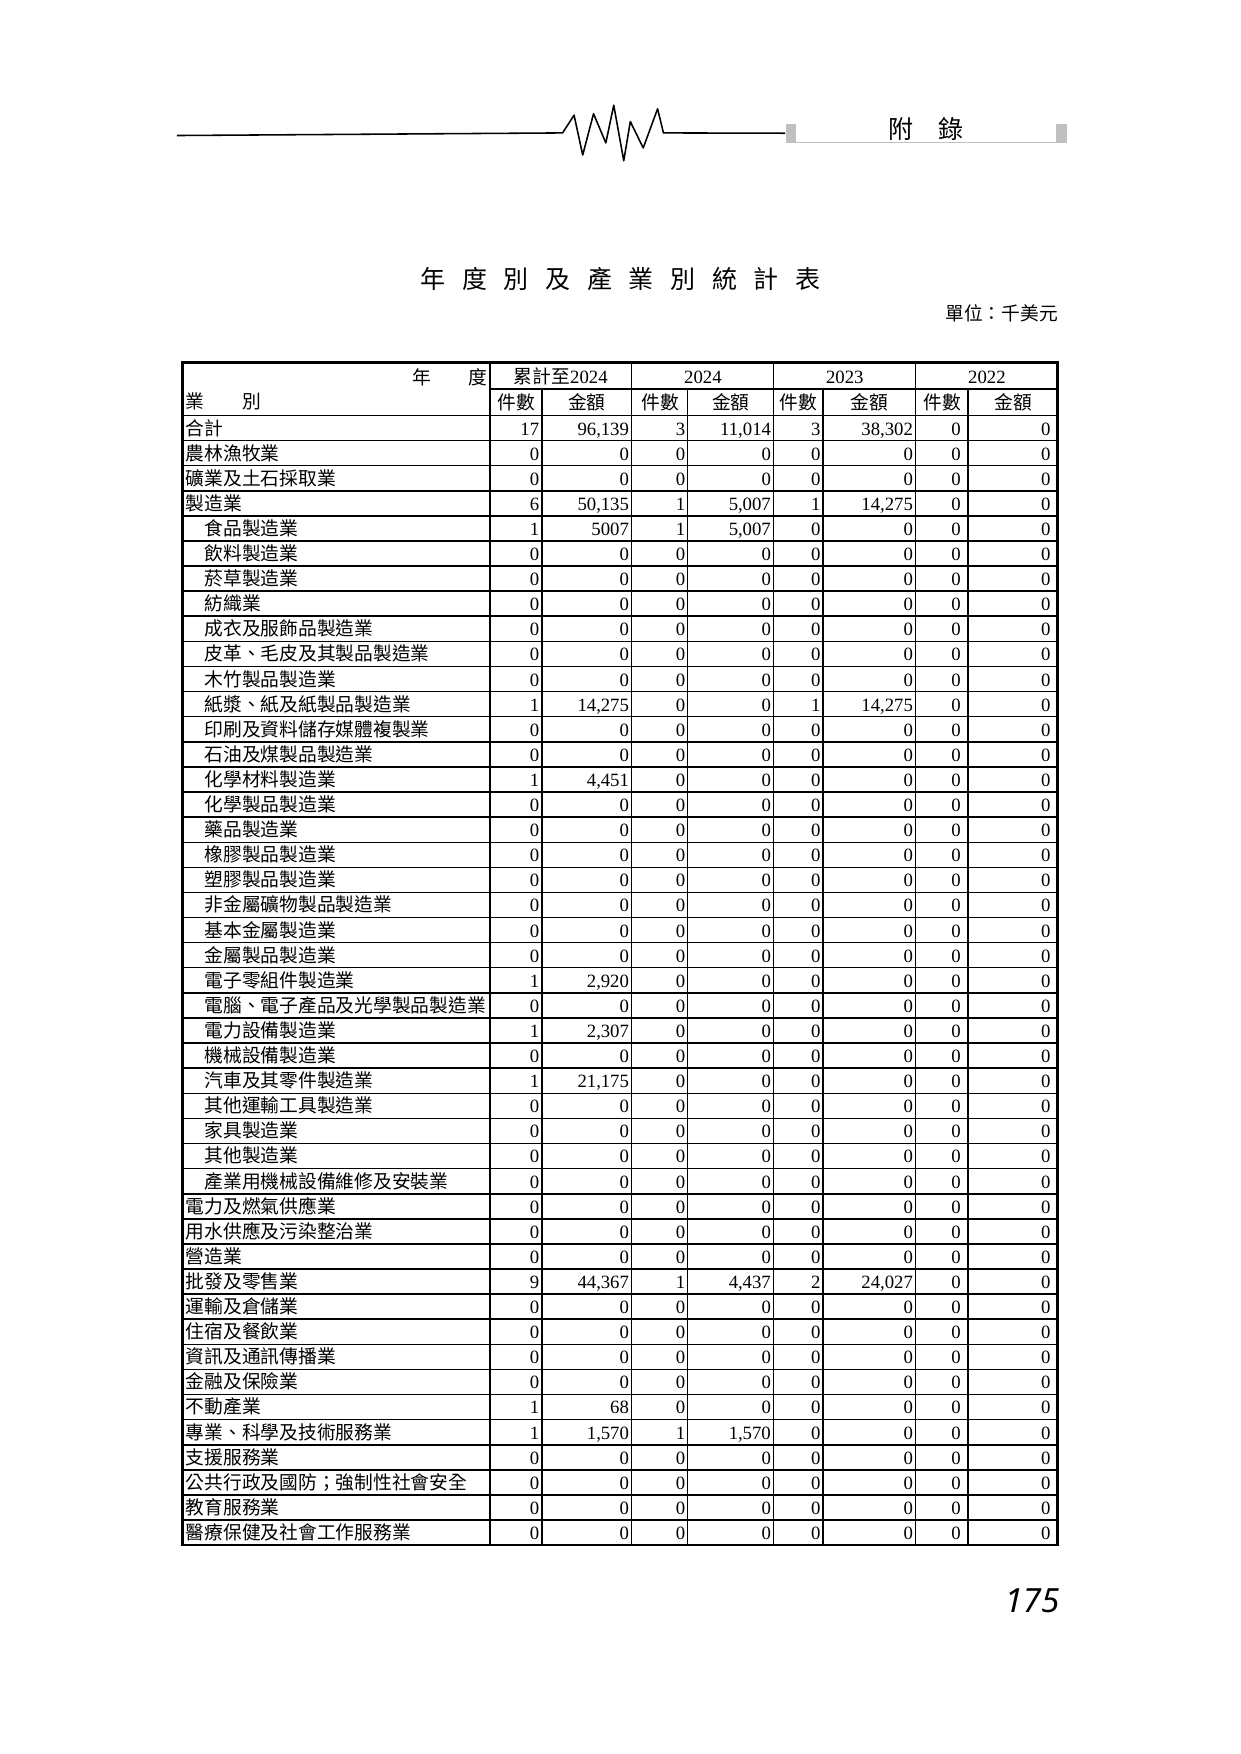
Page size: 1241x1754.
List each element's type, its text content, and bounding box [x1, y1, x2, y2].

table_cell 0 [491, 441, 541, 465]
table_cell 0 [916, 667, 967, 691]
table_cell 0 [969, 466, 1056, 490]
table_cell 0 [774, 968, 822, 992]
table_cell 農林漁牧業 [184, 441, 489, 465]
table_cell 0 [969, 1019, 1056, 1042]
table_cell 0 [688, 642, 773, 666]
table_cell 0 [824, 1320, 915, 1343]
table_cell 紙漿、紙及紙製品製造業 [184, 692, 489, 716]
table_cell 0 [824, 1496, 915, 1519]
table_cell 紡織業 [184, 592, 489, 615]
table_cell 0 [632, 466, 687, 490]
table_cell 0 [969, 743, 1056, 766]
table_cell 0 [916, 1270, 967, 1293]
table_cell 0 [632, 1395, 687, 1419]
table_cell 0 [491, 1320, 541, 1343]
table_cell 0 [491, 1471, 541, 1494]
table_cell 0 [688, 1195, 773, 1218]
table_cell 0 [969, 1295, 1056, 1318]
table_cell 0 [491, 617, 541, 641]
table_cell 基本金屬製造業 [184, 918, 489, 942]
table_cell 0 [688, 617, 773, 641]
table_cell 0 [688, 994, 773, 1017]
table_cell 專業、科學及技術服務業 [184, 1420, 489, 1444]
table_cell 0 [969, 843, 1056, 866]
table_cell 0 [824, 918, 915, 942]
table_cell 0 [969, 1345, 1056, 1368]
table_cell 0 [632, 1295, 687, 1318]
table_cell 0 [774, 1220, 822, 1243]
table_cell 0 [916, 943, 967, 967]
table_header 2023 [774, 364, 915, 388]
table_cell 0 [491, 1446, 541, 1469]
table_cell 飲料製造業 [184, 542, 489, 565]
table_cell 9 [491, 1270, 541, 1293]
table_cell 0 [543, 441, 631, 465]
table_cell 0 [491, 1295, 541, 1318]
table_cell 0 [543, 592, 631, 615]
table_cell 0 [969, 1420, 1056, 1444]
table_cell 4,451 [543, 768, 631, 791]
table_cell 0 [688, 743, 773, 766]
table_cell 68 [543, 1395, 631, 1419]
table_cell 0 [824, 517, 915, 540]
table_cell 0 [774, 1395, 822, 1419]
table_cell 0 [969, 994, 1056, 1017]
table_cell 批發及零售業 [184, 1270, 489, 1293]
table_cell 0 [824, 893, 915, 917]
table_cell 0 [969, 1471, 1056, 1494]
table_cell 0 [688, 1521, 773, 1544]
table_cell 0 [688, 1370, 773, 1394]
table_cell 家具製造業 [184, 1119, 489, 1143]
table_cell 0 [688, 1044, 773, 1067]
table_cell 非金屬礦物製品製造業 [184, 893, 489, 917]
table_cell 1 [491, 692, 541, 716]
table_cell 3 [774, 416, 822, 440]
table_cell 0 [969, 868, 1056, 892]
table_cell 0 [916, 1144, 967, 1168]
table_cell 金額 [543, 390, 631, 414]
table_cell 0 [824, 542, 915, 565]
table_cell 0 [543, 1044, 631, 1067]
table_cell 0 [969, 1069, 1056, 1092]
table_cell 0 [543, 994, 631, 1017]
table_cell 0 [543, 1446, 631, 1469]
table_cell 0 [632, 667, 687, 691]
table_cell 0 [774, 1094, 822, 1117]
table_cell 0 [824, 994, 915, 1017]
table_cell 0 [824, 466, 915, 490]
table_cell 0 [916, 592, 967, 615]
table_cell 0 [969, 1169, 1056, 1193]
table_cell 0 [916, 893, 967, 917]
table_cell 0 [916, 1195, 967, 1218]
table_cell 0 [969, 1270, 1056, 1293]
table_cell 0 [916, 1320, 967, 1343]
table_cell 製造業 [184, 492, 489, 515]
table_cell 0 [688, 667, 773, 691]
table_cell 金額 [969, 390, 1056, 414]
table_cell 0 [632, 1069, 687, 1092]
table_cell 1 [491, 1420, 541, 1444]
table_cell 0 [632, 1019, 687, 1042]
table_cell 0 [969, 692, 1056, 716]
table_cell 0 [543, 1245, 631, 1268]
table_cell 0 [824, 1446, 915, 1469]
table_cell 0 [824, 617, 915, 641]
table_cell 0 [543, 1094, 631, 1117]
table_cell 0 [632, 642, 687, 666]
table_cell 電力及燃氣供應業 [184, 1195, 489, 1218]
table_cell 資訊及通訊傳播業 [184, 1345, 489, 1368]
table_cell 0 [632, 1370, 687, 1394]
table_cell 0 [543, 466, 631, 490]
table_cell 0 [969, 1119, 1056, 1143]
table_cell 0 [824, 1019, 915, 1042]
table_cell 0 [824, 567, 915, 590]
table_cell 0 [969, 517, 1056, 540]
table_cell 0 [969, 1395, 1056, 1419]
table_cell 0 [824, 1395, 915, 1419]
table_cell 0 [969, 717, 1056, 741]
table_cell 0 [916, 1094, 967, 1117]
table_cell 44,367 [543, 1270, 631, 1293]
table_cell 0 [774, 1320, 822, 1343]
table_cell 0 [688, 1069, 773, 1092]
text 年度別及產業別統計表 [183, 236, 1058, 299]
table_cell 其他製造業 [184, 1144, 489, 1168]
table_cell 0 [774, 893, 822, 917]
table_cell 0 [916, 1119, 967, 1143]
table_cell 0 [543, 1370, 631, 1394]
table_cell 0 [916, 1069, 967, 1092]
table_cell 0 [916, 1420, 967, 1444]
table_cell 住宿及餐飲業 [184, 1320, 489, 1343]
table_cell 0 [824, 1420, 915, 1444]
table_cell 電腦、電子產品及光學製品製造業 [184, 994, 489, 1017]
table_cell 2,307 [543, 1019, 631, 1042]
table_cell 0 [774, 1195, 822, 1218]
table_cell 0 [491, 1119, 541, 1143]
table_cell 0 [688, 768, 773, 791]
table_cell 5,007 [688, 492, 773, 515]
table_cell 0 [824, 1144, 915, 1168]
table_cell 0 [824, 868, 915, 892]
table_cell 0 [916, 1446, 967, 1469]
table_cell 0 [688, 843, 773, 866]
table_cell 0 [491, 1195, 541, 1218]
table_cell 0 [824, 968, 915, 992]
table_cell 11,014 [688, 416, 773, 440]
table_cell 0 [632, 1144, 687, 1168]
table_cell 0 [774, 1345, 822, 1368]
table_cell 電力設備製造業 [184, 1019, 489, 1042]
table_cell 件數 [916, 390, 967, 414]
table_cell 其他運輸工具製造業 [184, 1094, 489, 1117]
table_cell 1,570 [688, 1420, 773, 1444]
table_cell 0 [543, 1345, 631, 1368]
table_cell 0 [969, 1521, 1056, 1544]
table_cell 0 [969, 943, 1056, 967]
table_cell 0 [632, 1169, 687, 1193]
table_cell 0 [824, 642, 915, 666]
table_cell 0 [543, 793, 631, 816]
table_cell 0 [774, 1420, 822, 1444]
table_cell 0 [969, 1446, 1056, 1469]
table_cell 食品製造業 [184, 517, 489, 540]
table_cell 0 [543, 617, 631, 641]
table_cell 0 [632, 868, 687, 892]
table_cell 0 [491, 743, 541, 766]
table_cell 0 [824, 1094, 915, 1117]
table_cell 0 [969, 1320, 1056, 1343]
table_cell 0 [824, 1521, 915, 1544]
table_cell 0 [491, 567, 541, 590]
table_cell 0 [824, 1195, 915, 1218]
table_cell 0 [916, 743, 967, 766]
table_cell 0 [688, 1094, 773, 1117]
table_cell 0 [543, 1471, 631, 1494]
table_cell 0 [688, 692, 773, 716]
table_cell 0 [632, 893, 687, 917]
table_cell 0 [688, 1395, 773, 1419]
table_cell 0 [969, 1220, 1056, 1243]
table_cell 公共行政及國防；強制性社會安全 [184, 1471, 489, 1494]
table_cell 0 [491, 717, 541, 741]
table_cell 0 [491, 642, 541, 666]
table_cell 0 [916, 868, 967, 892]
table_cell 0 [774, 1019, 822, 1042]
table_cell 0 [916, 1395, 967, 1419]
table_cell 1 [491, 517, 541, 540]
table_cell 0 [969, 492, 1056, 515]
table_cell 0 [916, 1496, 967, 1519]
table_cell 0 [688, 943, 773, 967]
table_cell 運輸及倉儲業 [184, 1295, 489, 1318]
table_cell 0 [632, 1471, 687, 1494]
table_cell 0 [969, 768, 1056, 791]
table_cell 0 [491, 1245, 541, 1268]
table_cell 0 [543, 843, 631, 866]
table_cell 0 [824, 717, 915, 741]
table_cell 0 [632, 843, 687, 866]
text 單位：千美元 [183, 299, 1058, 326]
table_cell 0 [774, 617, 822, 641]
table_cell 0 [916, 492, 967, 515]
table_cell 0 [824, 1220, 915, 1243]
table_cell 0 [774, 1471, 822, 1494]
table_cell 金額 [688, 390, 773, 414]
table_cell 0 [688, 441, 773, 465]
table_cell 1 [491, 1019, 541, 1042]
table_cell 0 [491, 893, 541, 917]
table_cell 0 [632, 743, 687, 766]
table_cell 0 [824, 1345, 915, 1368]
table_cell 0 [632, 793, 687, 816]
table_cell 0 [774, 1521, 822, 1544]
table_cell 0 [969, 1496, 1056, 1519]
table_cell 0 [491, 1370, 541, 1394]
table_cell 金融及保險業 [184, 1370, 489, 1394]
table_cell 0 [824, 818, 915, 841]
table_cell 0 [632, 1094, 687, 1117]
table_cell 14,275 [824, 692, 915, 716]
table_cell 0 [688, 1169, 773, 1193]
table_cell 0 [774, 542, 822, 565]
table_cell 0 [774, 517, 822, 540]
table_cell 0 [688, 893, 773, 917]
table_cell 支援服務業 [184, 1446, 489, 1469]
table_cell 0 [543, 743, 631, 766]
table_cell 0 [632, 1245, 687, 1268]
table_cell 醫療保健及社會工作服務業 [184, 1521, 489, 1544]
table_cell 石油及煤製品製造業 [184, 743, 489, 766]
table_cell 0 [491, 667, 541, 691]
table_cell 1 [632, 1420, 687, 1444]
table_cell 0 [916, 1521, 967, 1544]
table_cell 1,570 [543, 1420, 631, 1444]
table_cell 0 [916, 1019, 967, 1042]
table_cell 14,275 [824, 492, 915, 515]
table_cell 0 [543, 943, 631, 967]
table_cell 0 [543, 893, 631, 917]
table_cell 0 [774, 743, 822, 766]
table_cell 1 [774, 492, 822, 515]
table_cell 0 [969, 416, 1056, 440]
table_cell 0 [916, 843, 967, 866]
table_cell 0 [543, 868, 631, 892]
table_cell 0 [824, 1069, 915, 1092]
table_cell 件數 [632, 390, 687, 414]
table_cell 0 [774, 717, 822, 741]
table_cell 0 [632, 1119, 687, 1143]
table_cell 2 [774, 1270, 822, 1293]
table_cell 0 [491, 592, 541, 615]
table_cell 0 [969, 1144, 1056, 1168]
table_cell 0 [688, 968, 773, 992]
table_cell 木竹製品製造業 [184, 667, 489, 691]
table_cell 4,437 [688, 1270, 773, 1293]
table_cell 0 [824, 667, 915, 691]
table_cell 0 [491, 466, 541, 490]
table_cell 0 [688, 1471, 773, 1494]
table_cell 0 [491, 542, 541, 565]
table_cell 0 [824, 1370, 915, 1394]
table_cell 0 [632, 592, 687, 615]
table_cell 0 [774, 943, 822, 967]
table_cell 6 [491, 492, 541, 515]
table_cell 0 [774, 441, 822, 465]
table_cell 0 [688, 592, 773, 615]
table_cell 0 [632, 1320, 687, 1343]
table_cell 5007 [543, 517, 631, 540]
table_cell 0 [632, 1496, 687, 1519]
table_cell 0 [632, 1345, 687, 1368]
table_cell 0 [916, 1220, 967, 1243]
table_cell 0 [543, 1521, 631, 1544]
table_header 2024 [632, 364, 773, 388]
table_cell 0 [632, 1521, 687, 1544]
table_cell 0 [491, 943, 541, 967]
table_cell 0 [688, 1019, 773, 1042]
table_cell 0 [688, 918, 773, 942]
table_cell 2,920 [543, 968, 631, 992]
table_cell 0 [916, 1295, 967, 1318]
table_cell 0 [916, 466, 967, 490]
table_cell 金屬製品製造業 [184, 943, 489, 967]
table_cell 0 [688, 466, 773, 490]
table_cell 0 [632, 617, 687, 641]
table_cell 0 [774, 1446, 822, 1469]
table_cell 0 [688, 1245, 773, 1268]
table_cell 0 [688, 717, 773, 741]
table_cell 橡膠製品製造業 [184, 843, 489, 866]
table_cell 0 [632, 1044, 687, 1067]
table_cell 0 [543, 1295, 631, 1318]
table_cell 0 [491, 868, 541, 892]
table_cell 0 [774, 1069, 822, 1092]
table_cell 件數 [774, 390, 822, 414]
table_cell 0 [774, 1370, 822, 1394]
table_cell 0 [632, 818, 687, 841]
table_cell 1 [632, 492, 687, 515]
table_cell 0 [688, 1144, 773, 1168]
table_cell 0 [969, 642, 1056, 666]
table_cell 0 [774, 592, 822, 615]
table_cell 0 [916, 968, 967, 992]
table_cell 0 [543, 1119, 631, 1143]
table_cell 0 [969, 1044, 1056, 1067]
table_cell 0 [491, 1496, 541, 1519]
table_cell 0 [774, 667, 822, 691]
table_cell 3 [632, 416, 687, 440]
table_cell 0 [916, 818, 967, 841]
table_cell 機械設備製造業 [184, 1044, 489, 1067]
table_cell 0 [916, 793, 967, 816]
table_cell 0 [916, 692, 967, 716]
table_cell 0 [969, 1195, 1056, 1218]
table_cell 0 [688, 793, 773, 816]
table_cell 50,135 [543, 492, 631, 515]
table_cell 0 [543, 1320, 631, 1343]
table_cell 0 [969, 1370, 1056, 1394]
table_cell 0 [774, 918, 822, 942]
table_cell 化學製品製造業 [184, 793, 489, 816]
table_cell 1 [774, 692, 822, 716]
table_cell 1 [491, 768, 541, 791]
table_cell 0 [688, 818, 773, 841]
table_cell 0 [916, 416, 967, 440]
table_cell 印刷及資料儲存媒體複製業 [184, 717, 489, 741]
table_cell 0 [824, 768, 915, 791]
table_cell 0 [824, 1119, 915, 1143]
table_cell 0 [916, 1044, 967, 1067]
table_cell 電子零組件製造業 [184, 968, 489, 992]
table_cell 0 [916, 918, 967, 942]
table_cell 0 [543, 1195, 631, 1218]
table_cell 0 [774, 1044, 822, 1067]
table_cell 96,139 [543, 416, 631, 440]
table_cell 0 [969, 592, 1056, 615]
table_cell 0 [774, 1144, 822, 1168]
table_cell 0 [632, 943, 687, 967]
table_cell 0 [774, 567, 822, 590]
table_cell 0 [969, 542, 1056, 565]
table_cell 0 [916, 567, 967, 590]
table_cell 24,027 [824, 1270, 915, 1293]
table_cell 0 [824, 943, 915, 967]
table_cell 0 [491, 1094, 541, 1117]
table_cell 0 [632, 994, 687, 1017]
table_cell 1 [491, 968, 541, 992]
table_cell 0 [491, 1169, 541, 1193]
table_cell 0 [688, 1295, 773, 1318]
table_cell 教育服務業 [184, 1496, 489, 1519]
table_cell 0 [491, 1144, 541, 1168]
table_cell 0 [774, 793, 822, 816]
table_cell 0 [774, 1119, 822, 1143]
table_cell 14,275 [543, 692, 631, 716]
table_cell 0 [491, 1345, 541, 1368]
table_cell 0 [774, 994, 822, 1017]
table_cell 0 [916, 1345, 967, 1368]
table_cell 0 [491, 994, 541, 1017]
table_cell 1 [632, 1270, 687, 1293]
table_cell 0 [632, 542, 687, 565]
table_cell 0 [688, 1320, 773, 1343]
table_cell 0 [688, 1345, 773, 1368]
table_cell 0 [543, 918, 631, 942]
table_cell 0 [824, 1245, 915, 1268]
table_cell 0 [969, 441, 1056, 465]
table_cell 0 [632, 968, 687, 992]
table_cell 0 [916, 1370, 967, 1394]
table_cell 皮革、毛皮及其製品製造業 [184, 642, 489, 666]
table_cell 0 [969, 793, 1056, 816]
table_cell 17 [491, 416, 541, 440]
table_cell 0 [632, 717, 687, 741]
table_cell 0 [491, 1220, 541, 1243]
table_cell 0 [688, 1119, 773, 1143]
table_cell 0 [824, 1295, 915, 1318]
table_cell 0 [916, 717, 967, 741]
table_cell 0 [824, 441, 915, 465]
table_cell 0 [969, 1245, 1056, 1268]
table_cell 0 [688, 1220, 773, 1243]
table_cell 0 [688, 1446, 773, 1469]
table_cell 0 [916, 768, 967, 791]
table_cell 0 [824, 1169, 915, 1193]
table_cell 0 [824, 843, 915, 866]
table_header 累計至2024 [491, 364, 631, 388]
table_cell 0 [774, 466, 822, 490]
table_cell 0 [632, 441, 687, 465]
table_cell 金額 [824, 390, 915, 414]
table_cell 0 [688, 542, 773, 565]
table_cell 0 [916, 1169, 967, 1193]
table_cell 0 [969, 968, 1056, 992]
table_cell 21,175 [543, 1069, 631, 1092]
table_cell 0 [491, 843, 541, 866]
table_cell 0 [824, 1044, 915, 1067]
table_cell 0 [543, 567, 631, 590]
table_cell 0 [969, 667, 1056, 691]
table_cell 營造業 [184, 1245, 489, 1268]
table_cell 0 [824, 793, 915, 816]
table_cell 0 [774, 642, 822, 666]
table_cell 0 [916, 441, 967, 465]
table_cell 0 [543, 717, 631, 741]
table_cell 件數 [491, 390, 541, 414]
table_cell 0 [543, 542, 631, 565]
table_cell 0 [969, 1094, 1056, 1117]
table_cell 0 [969, 918, 1056, 942]
table_cell 0 [632, 567, 687, 590]
table_cell 0 [491, 1044, 541, 1067]
table_cell 0 [774, 1295, 822, 1318]
table_cell 礦業及土石採取業 [184, 466, 489, 490]
table_cell 0 [543, 1220, 631, 1243]
table_cell 0 [969, 893, 1056, 917]
table_cell 0 [916, 517, 967, 540]
table_cell 不動產業 [184, 1395, 489, 1419]
table_cell 0 [916, 542, 967, 565]
table_cell 菸草製造業 [184, 567, 489, 590]
table_cell 1 [632, 517, 687, 540]
table_cell 塑膠製品製造業 [184, 868, 489, 892]
table_cell 0 [916, 1245, 967, 1268]
table_cell 0 [824, 592, 915, 615]
table_cell 0 [543, 1144, 631, 1168]
table_cell 0 [916, 1471, 967, 1494]
table_cell 0 [632, 1446, 687, 1469]
table_cell 0 [491, 793, 541, 816]
table_cell 0 [688, 567, 773, 590]
table_cell 1 [491, 1395, 541, 1419]
table_cell 0 [543, 667, 631, 691]
table_cell 0 [543, 1496, 631, 1519]
table_cell 0 [632, 1220, 687, 1243]
table_cell 0 [916, 642, 967, 666]
table_cell 0 [774, 1496, 822, 1519]
table_cell 0 [543, 818, 631, 841]
table_cell 0 [774, 818, 822, 841]
table_cell 0 [774, 768, 822, 791]
table_cell 0 [824, 743, 915, 766]
table_header 年 度 業 別 [184, 364, 489, 414]
table_cell 0 [632, 1195, 687, 1218]
table_cell 0 [916, 994, 967, 1017]
table_cell 0 [969, 617, 1056, 641]
table_cell 0 [969, 567, 1056, 590]
table_cell 用水供應及污染整治業 [184, 1220, 489, 1243]
table_cell 0 [632, 692, 687, 716]
table_cell 0 [969, 818, 1056, 841]
table_cell 0 [774, 868, 822, 892]
table_cell 0 [543, 642, 631, 666]
table_cell 產業用機械設備維修及安裝業 [184, 1169, 489, 1193]
table_cell 0 [824, 1471, 915, 1494]
table_cell 1 [491, 1069, 541, 1092]
table_cell 38,302 [824, 416, 915, 440]
table_cell 0 [543, 1169, 631, 1193]
table_cell 0 [491, 1521, 541, 1544]
table_cell 0 [688, 868, 773, 892]
table_cell 0 [491, 818, 541, 841]
table_cell 成衣及服飾品製造業 [184, 617, 489, 641]
table_cell 5,007 [688, 517, 773, 540]
table_cell 0 [632, 918, 687, 942]
table_cell 0 [774, 1245, 822, 1268]
table_cell 0 [774, 843, 822, 866]
table_cell 汽車及其零件製造業 [184, 1069, 489, 1092]
table_cell 0 [916, 617, 967, 641]
table_header 2022 [916, 364, 1056, 388]
table_cell 藥品製造業 [184, 818, 489, 841]
table_cell 0 [688, 1496, 773, 1519]
table_cell 化學材料製造業 [184, 768, 489, 791]
table_cell 0 [632, 768, 687, 791]
table_cell 0 [774, 1169, 822, 1193]
table_cell 0 [491, 918, 541, 942]
table_cell 合計 [184, 416, 489, 440]
